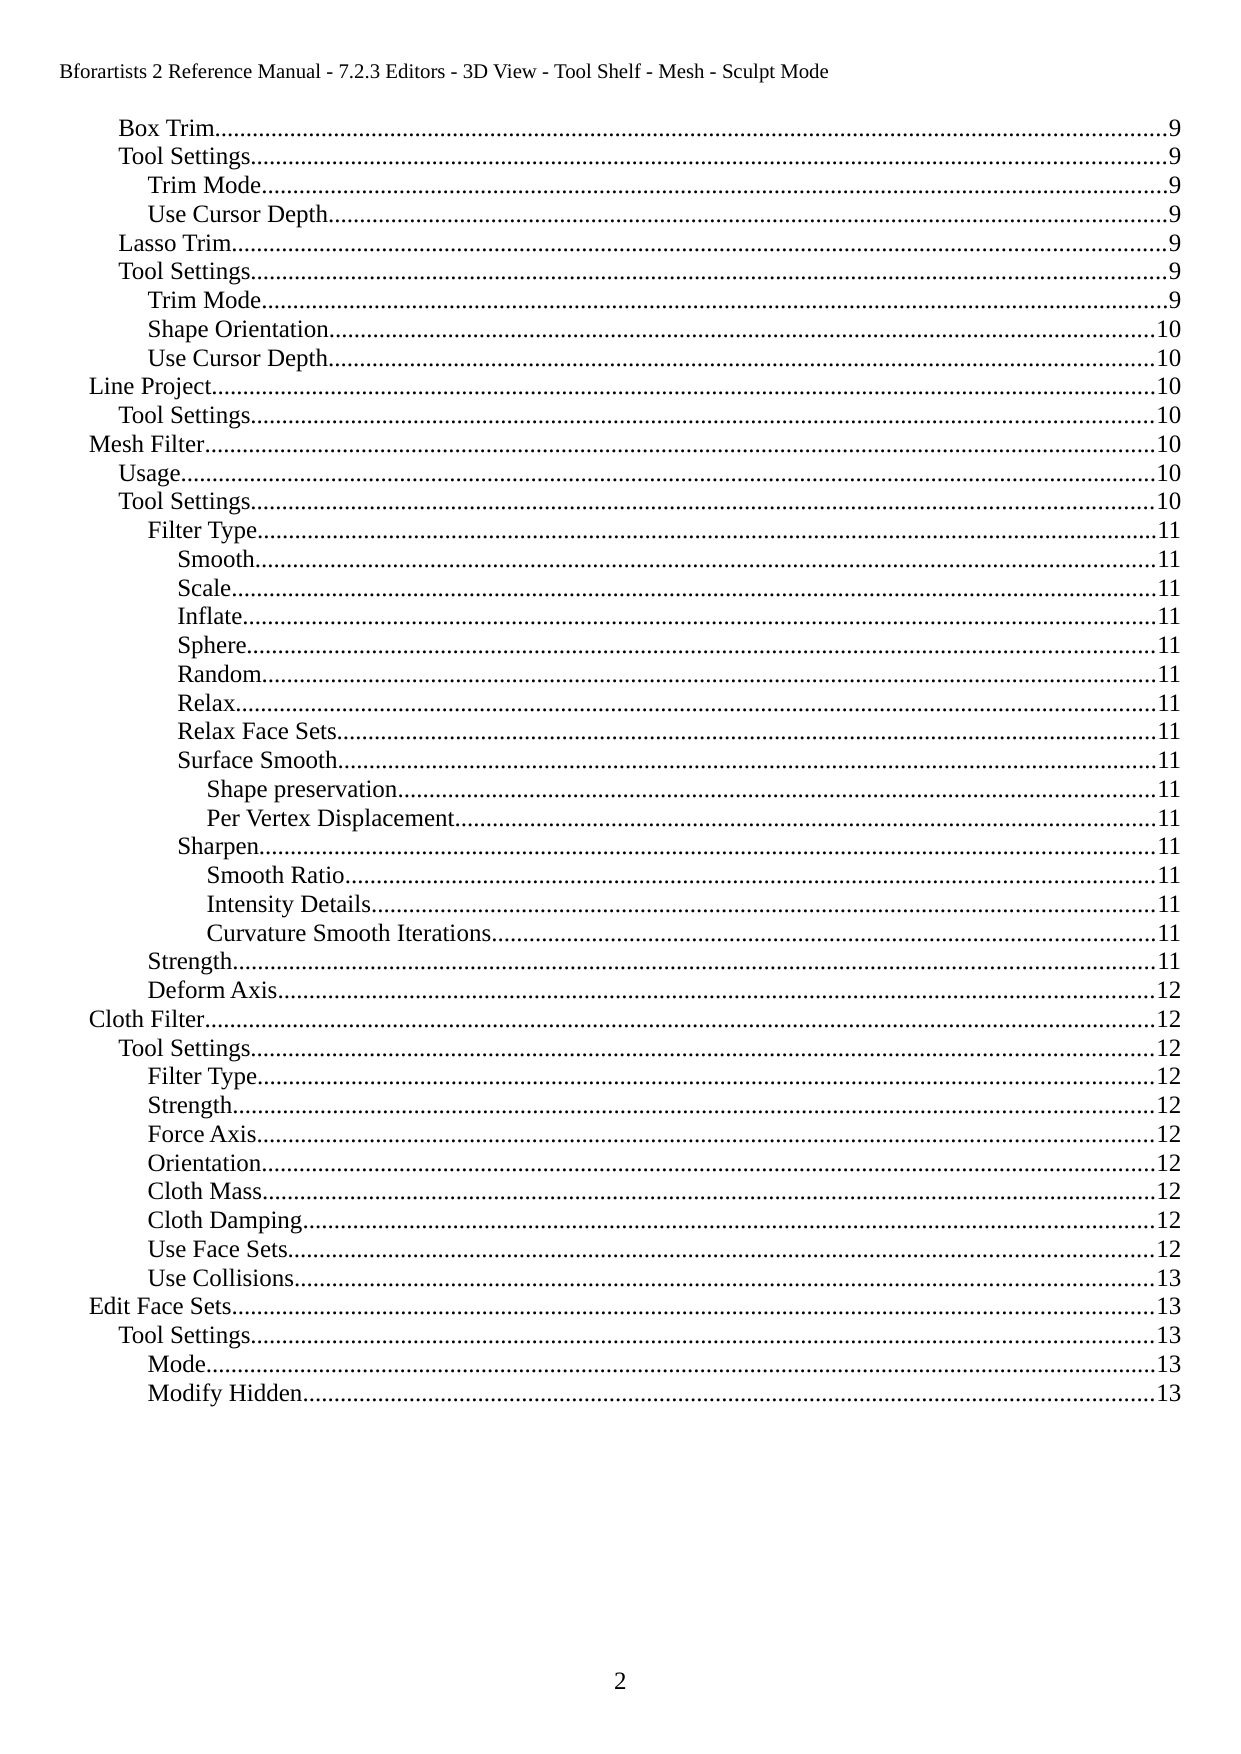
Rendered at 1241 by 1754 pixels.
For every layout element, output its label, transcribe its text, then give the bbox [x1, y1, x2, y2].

text Intensity Details 11 [206, 889, 1181, 918]
text Trim Mode 9 [147, 170, 1181, 199]
text Curvature Smooth Iterations 11 [206, 918, 1181, 946]
text Smooth Ratio 11 [206, 860, 1181, 889]
text Filter Type 11 [147, 515, 1181, 544]
text Box Trim 9 [118, 113, 1181, 141]
text Tool Settings 9 [118, 256, 1181, 285]
text Cloth Mass 12 [147, 1176, 1181, 1205]
text Smooth 11 [177, 544, 1181, 573]
text Mode 13 [147, 1349, 1181, 1378]
text Random 11 [177, 659, 1181, 688]
text Strength 12 [147, 1090, 1181, 1119]
text Use Face Sets 12 [147, 1234, 1181, 1263]
text Cloth Damping 12 [147, 1205, 1181, 1234]
text Scale 11 [177, 573, 1181, 601]
text Use Cursor Depth 9 [147, 199, 1181, 228]
text Per Vertex Displacement 11 [206, 803, 1181, 831]
text Edit Face Sets 13 [88, 1291, 1181, 1320]
text Surface Smooth 11 [177, 745, 1181, 774]
text Tool Settings 12 [118, 1033, 1181, 1061]
text Relax Face Sets 11 [177, 716, 1181, 745]
text Usage 10 [118, 458, 1181, 486]
text Tool Settings 13 [118, 1320, 1181, 1349]
text Shape preservation 11 [206, 774, 1181, 803]
text Sharpen 11 [177, 831, 1181, 860]
text Tool Settings 10 [118, 486, 1181, 515]
text Shape Orientation 10 [147, 314, 1181, 343]
text Cloth Filter 12 [88, 1004, 1181, 1033]
text Sphere 11 [177, 630, 1181, 659]
text Filter Type 12 [147, 1061, 1181, 1090]
text Strength 11 [147, 946, 1181, 975]
text Use Cursor Depth 10 [147, 343, 1181, 371]
text Modify Hidden 13 [147, 1378, 1181, 1406]
text Deform Axis 12 [147, 975, 1181, 1004]
text Inflate 11 [177, 601, 1181, 630]
text Line Project 10 [88, 371, 1181, 400]
text Force Axis 12 [147, 1119, 1181, 1148]
text Relax 11 [177, 688, 1181, 716]
text Lasso Trim 9 [118, 228, 1181, 256]
text Mesh Filter 10 [88, 429, 1181, 458]
text Tool Settings 9 [118, 141, 1181, 170]
text Use Collisions 13 [147, 1263, 1181, 1291]
text Tool Settings 10 [118, 400, 1181, 429]
text Trim Mode 9 [147, 285, 1181, 314]
text Orientation 12 [147, 1148, 1181, 1176]
